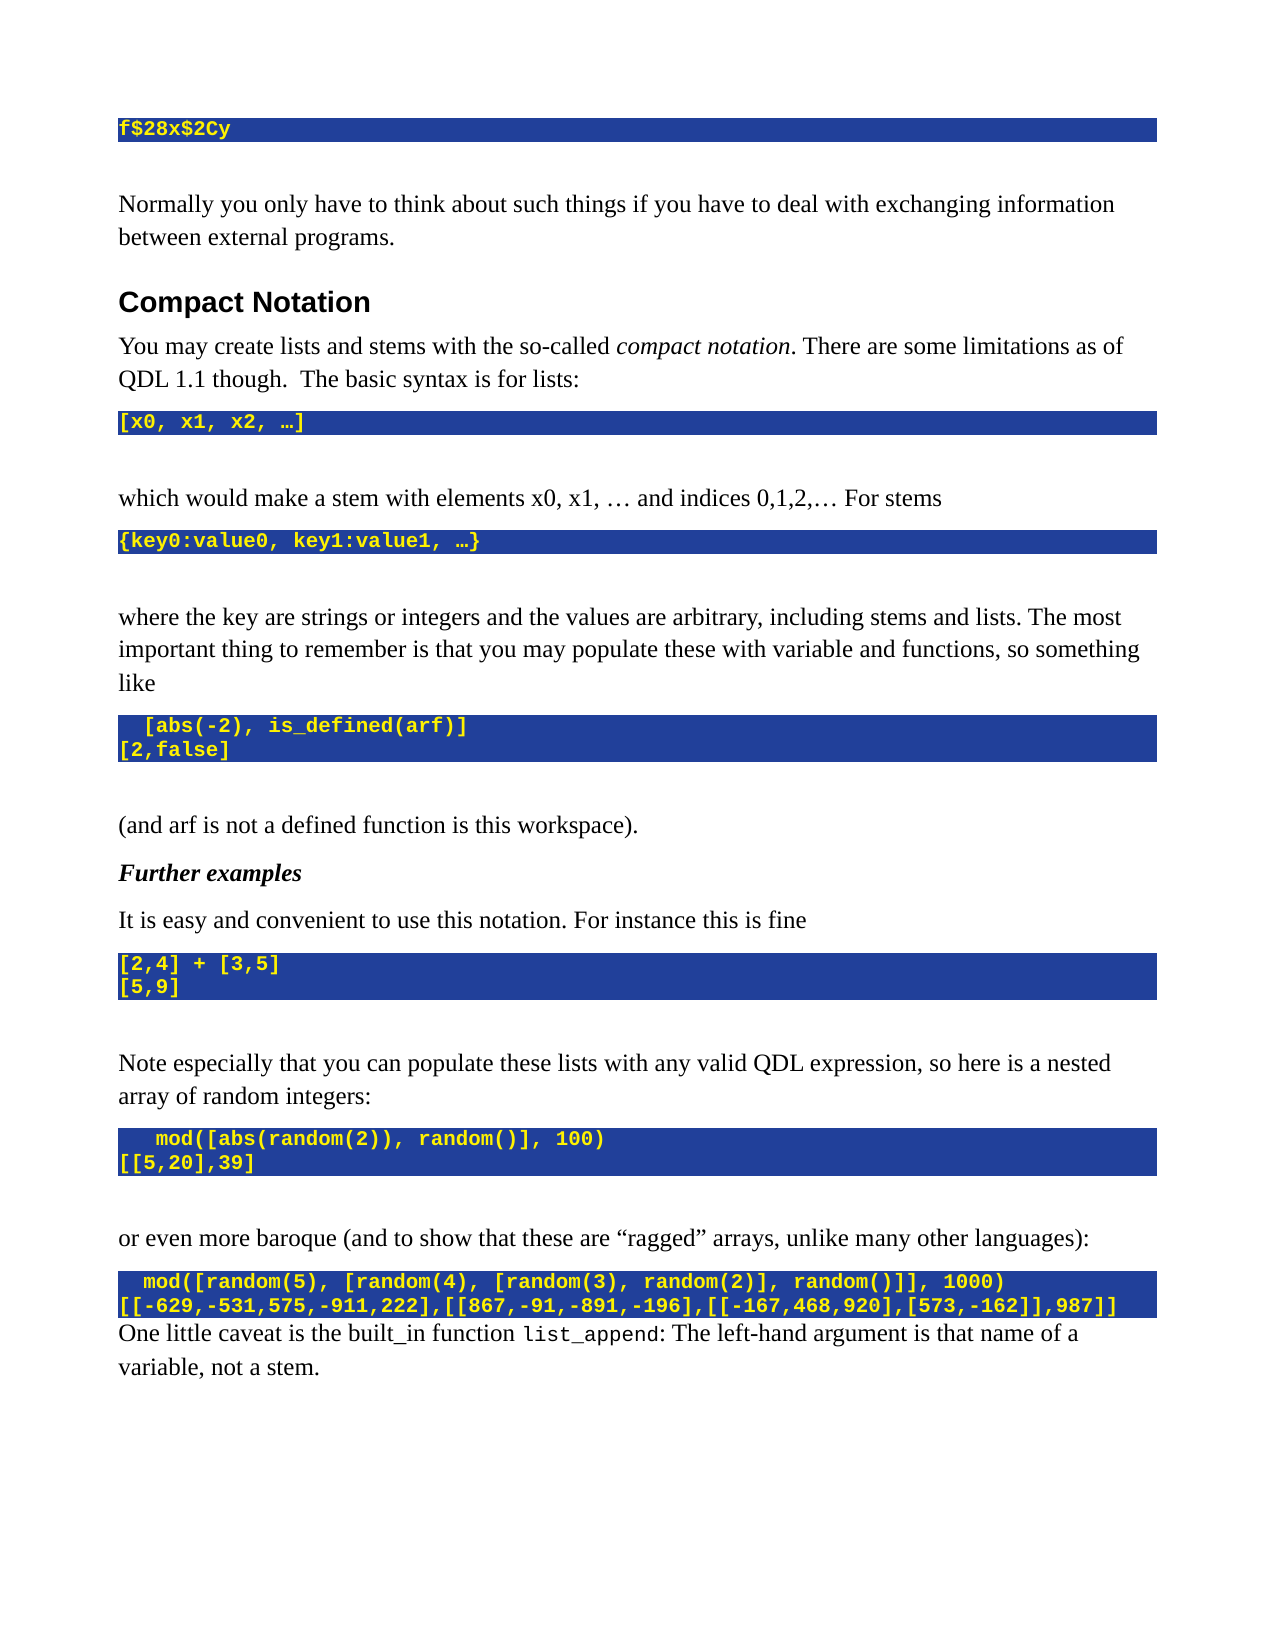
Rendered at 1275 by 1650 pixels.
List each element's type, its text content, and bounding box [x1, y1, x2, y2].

text where the key are strings or integers and the values are arbitrary, including stems and lists. The most important thing to remember is that you may populate these with variable and functions, so something like [118, 602, 1157, 696]
text [2,false] [118, 739, 1157, 762]
text Further examples [118, 858, 1157, 886]
text [abs(-2), is_defined(arf)] [118, 715, 1157, 739]
text or even more baroque (and to show that these are “ragged” arrays, unlike many other languages): [118, 1223, 1157, 1252]
text mod([abs(random(2)), random()], 100) [118, 1128, 1157, 1152]
text (and arf is not a defined function is this workspace). [118, 810, 1157, 839]
text [[5,20],39] [118, 1152, 1157, 1176]
text Note especially that you can populate these lists with any valid QDL expression, so here is a nested array of random integers: [118, 1048, 1157, 1109]
text It is easy and convenient to use this notation. For instance this is fine [118, 905, 1157, 934]
text One little caveat is the built_in function list_append: The left-hand argument is that name of a variable, not a stem. [118, 1318, 1157, 1381]
text [2,4] + [3,5] [118, 953, 1157, 977]
text mod([random(5), [random(4), [random(3), random(2)], random()]], 1000) [118, 1271, 1157, 1294]
text [[-629,-531,575,-911,222],[[867,-91,-891,-196],[[-167,468,920],[573,-162]],987]] [118, 1294, 1157, 1318]
text [x0, x1, x2, …] [118, 411, 1157, 435]
text f$28x$2Cy [118, 118, 1157, 142]
text You may create lists and stems with the so-called compact notation. There are some limitations as of QDL 1.1 though. The basic syntax is for lists: [118, 331, 1157, 393]
text which would make a stem with elements x0, x1, … and indices 0,1,2,… For stems [118, 483, 1157, 511]
subtitle Compact Notation [118, 284, 1157, 318]
text [5,9] [118, 977, 1157, 1000]
text {key0:value0, key1:value1, …} [118, 530, 1157, 554]
text Normally you only have to think about such things if you have to deal with exchanging information between external programs. [118, 189, 1157, 251]
